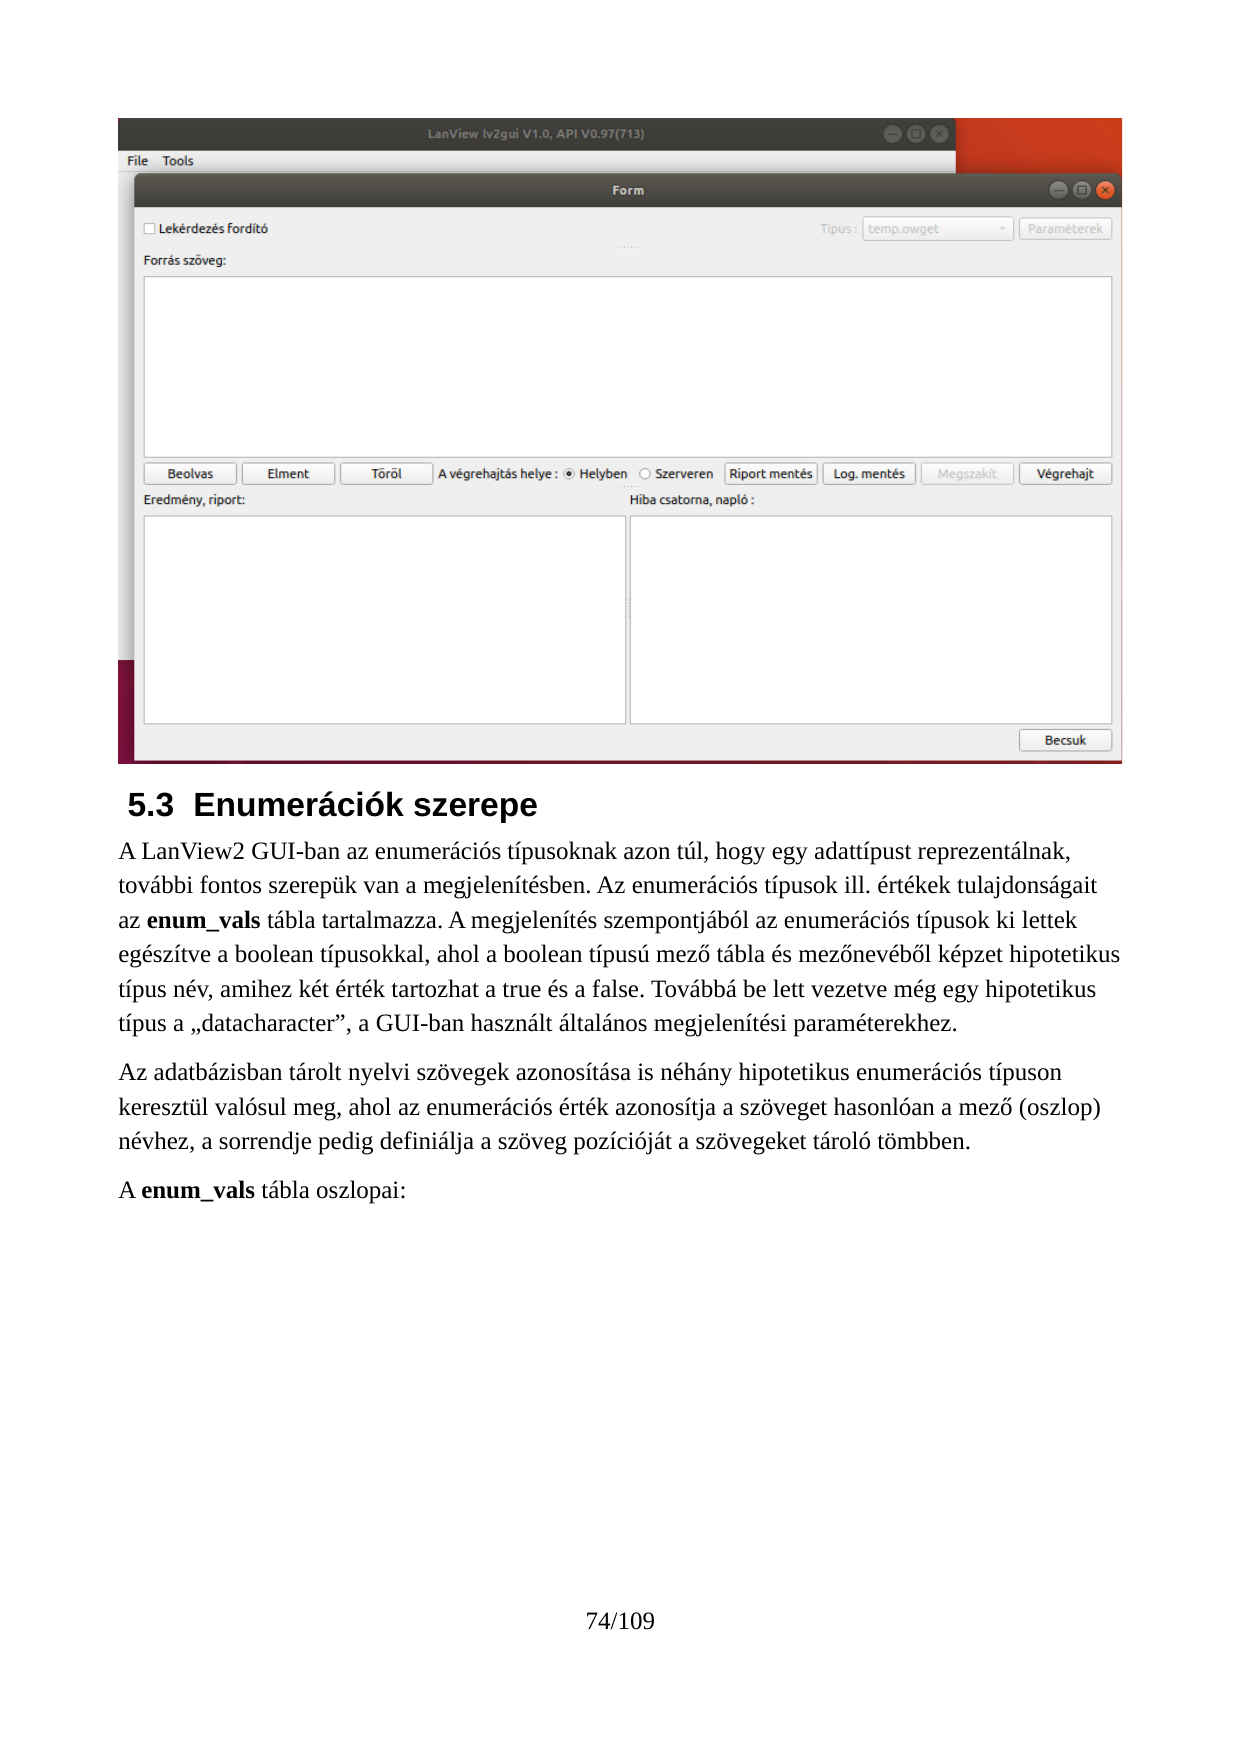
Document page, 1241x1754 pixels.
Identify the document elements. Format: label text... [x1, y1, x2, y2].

text A enum_vals tábla oszlopai: [118, 1175, 1122, 1204]
text A LanView2 GUI-ban az enumerációs típusoknak azon túl, hogy egy adattípust reprezentálnak, további fontos szerepük van a megjelenítésben. Az enumerációs típusok ill. értékek tulajdonságait az enum_vals tábla tartalmazza. A megjelenítés szempontjából az enumerációs típusok ki lettek egészítve a boolean típusokkal, ahol a boolean típusú mező tábla és mezőnevéből képzet hipotetikus típus név, amihez két érték tartozhat a true és a false. Továbbá be lett vezetve még egy hipotetikus típus a „datacharacter”, a GUI-ban használt általános megjelenítési paraméterekhez. [118, 836, 1122, 1037]
picture [118, 118, 1123, 764]
subtitle Enumerációk szerepe [118, 784, 1122, 823]
text Az adatbázisban tárolt nyelvi szövegek azonosítása is néhány hipotetikus enumerációs típuson keresztül valósul meg, ahol az enumerációs érték azonosítja a szöveget hasonlóan a mező (oszlop) névhez, a sorrendje pedig definiálja a szöveg pozícióját a szövegeket tároló tömbben. [118, 1057, 1122, 1155]
